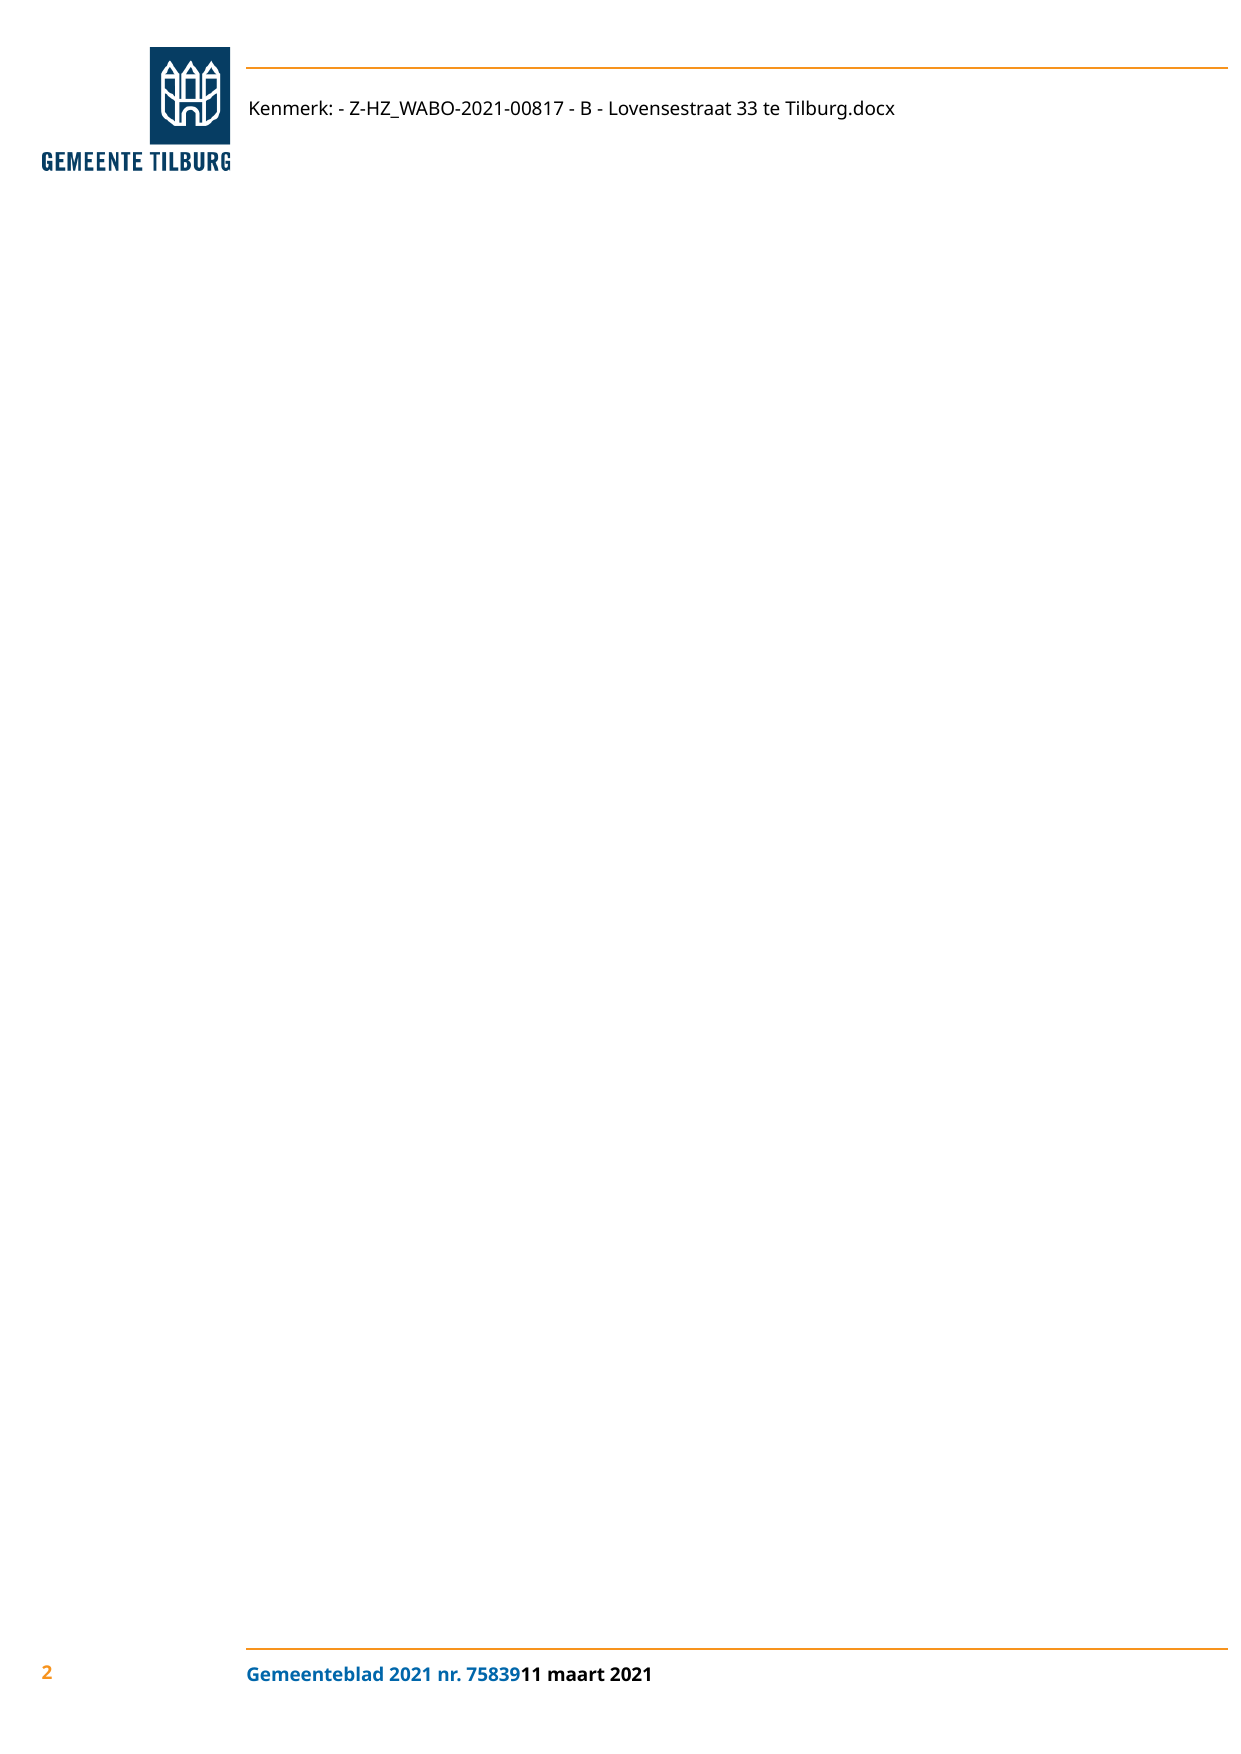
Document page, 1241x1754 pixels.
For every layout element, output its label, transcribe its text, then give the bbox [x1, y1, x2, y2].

picture [41, 47, 231, 172]
text Kenmerk: - Z-HZ_WABO-2021-00817 - B - Lovensestraat 33 te Tilburg.docx [248, 95, 1152, 121]
